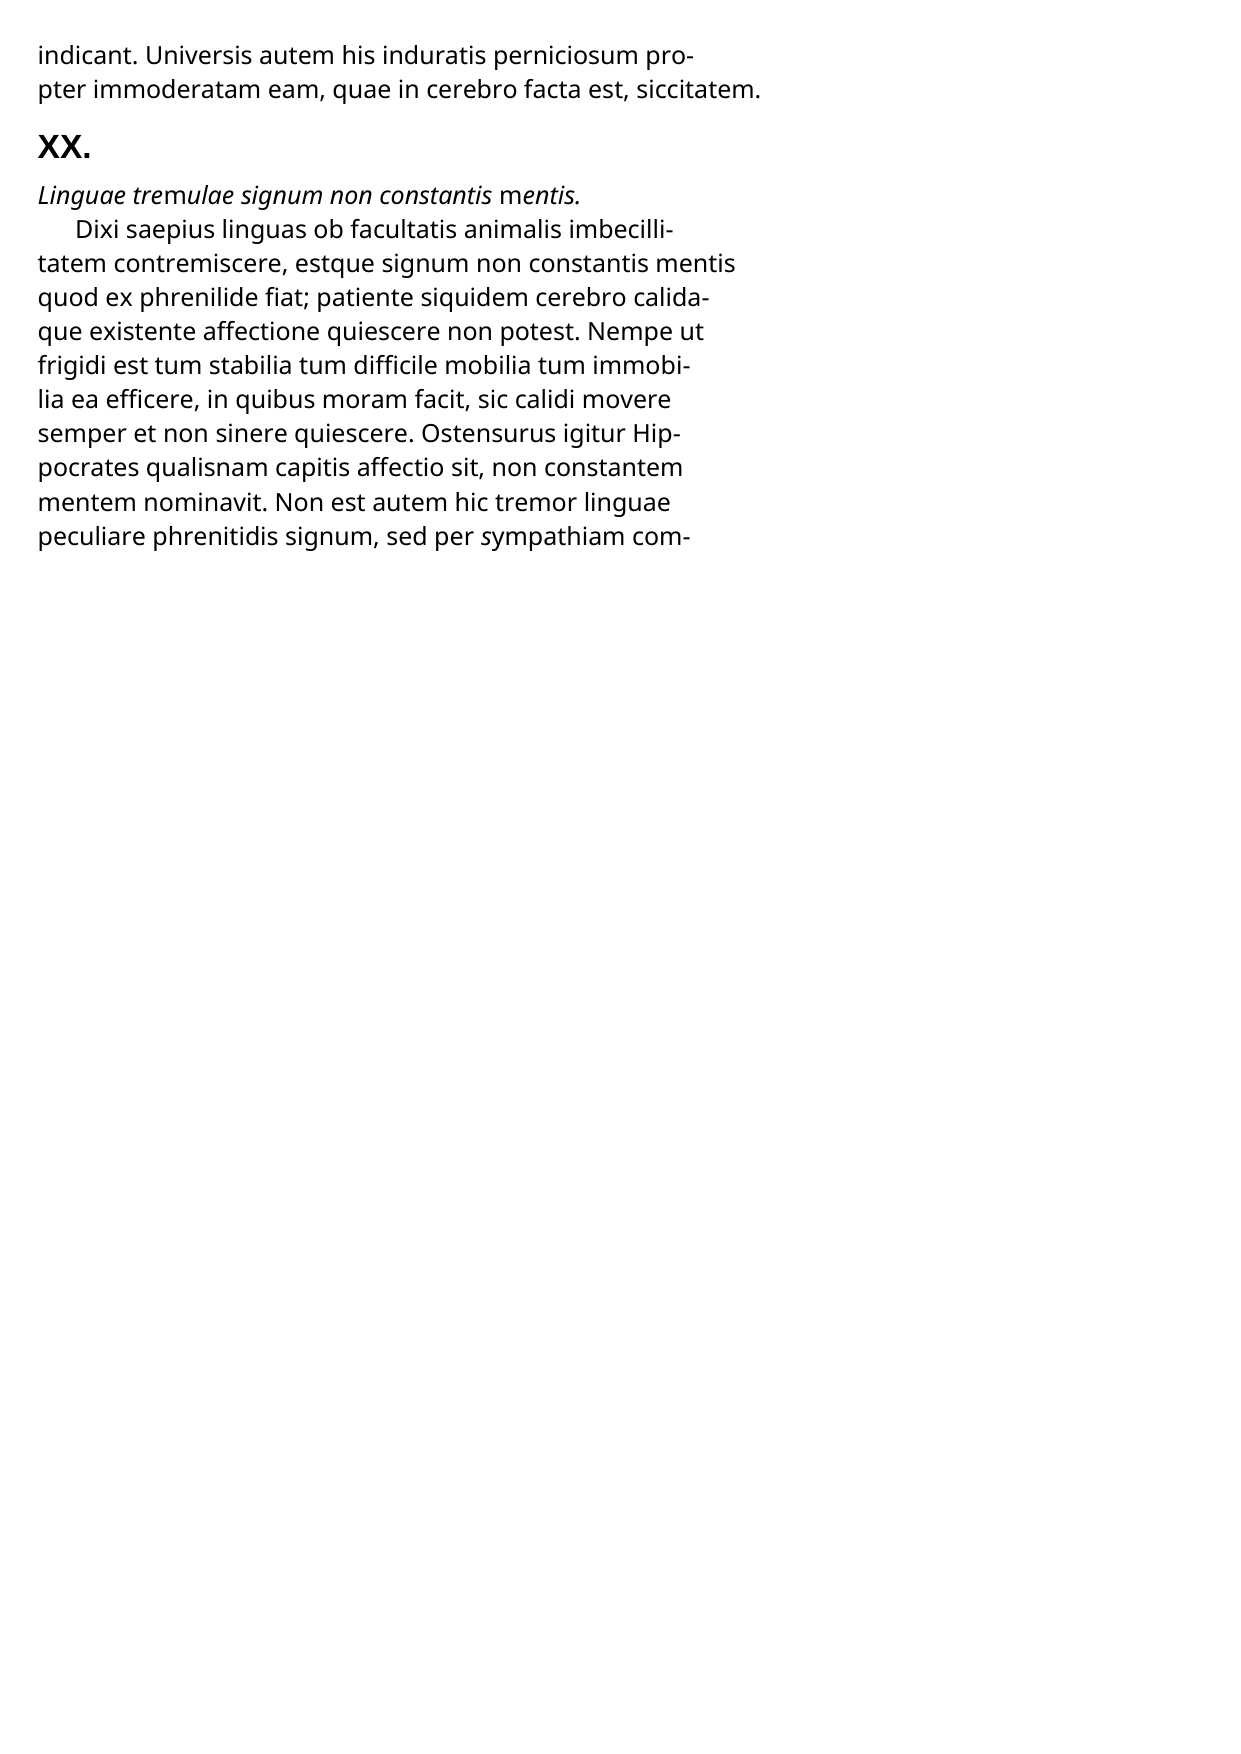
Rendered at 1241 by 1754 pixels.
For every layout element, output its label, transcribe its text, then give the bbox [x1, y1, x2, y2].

subtitle Linguae tremulae signum non constantis mentis. [37, 178, 1203, 212]
subtitle XX. [37, 126, 1203, 165]
text indicant. Universis autem his induratis perniciosum pro- pter immoderatam eam, quae in cerebro facta est, siccitatem. [37, 37, 1203, 106]
text Dixi saepius linguas ob facultatis animalis imbecilli- tatem contremiscere, estque signum non constantis mentis quod ex phrenilide fiat; patiente siquidem cerebro calida- que existente affectione quiescere non potest. Nempe ut frigidi est tum stabilia tum difficile mobilia tum immobi- lia ea efficere, in quibus moram facit, sic calidi movere semper et non sinere quiescere. Ostensurus igitur Hip- pocrates qualisnam capitis affectio sit, non constantem mentem nominavit. Non est autem hic tremor linguae peculiare phrenitidis signum, sed per sympathiam com- [37, 212, 1203, 552]
